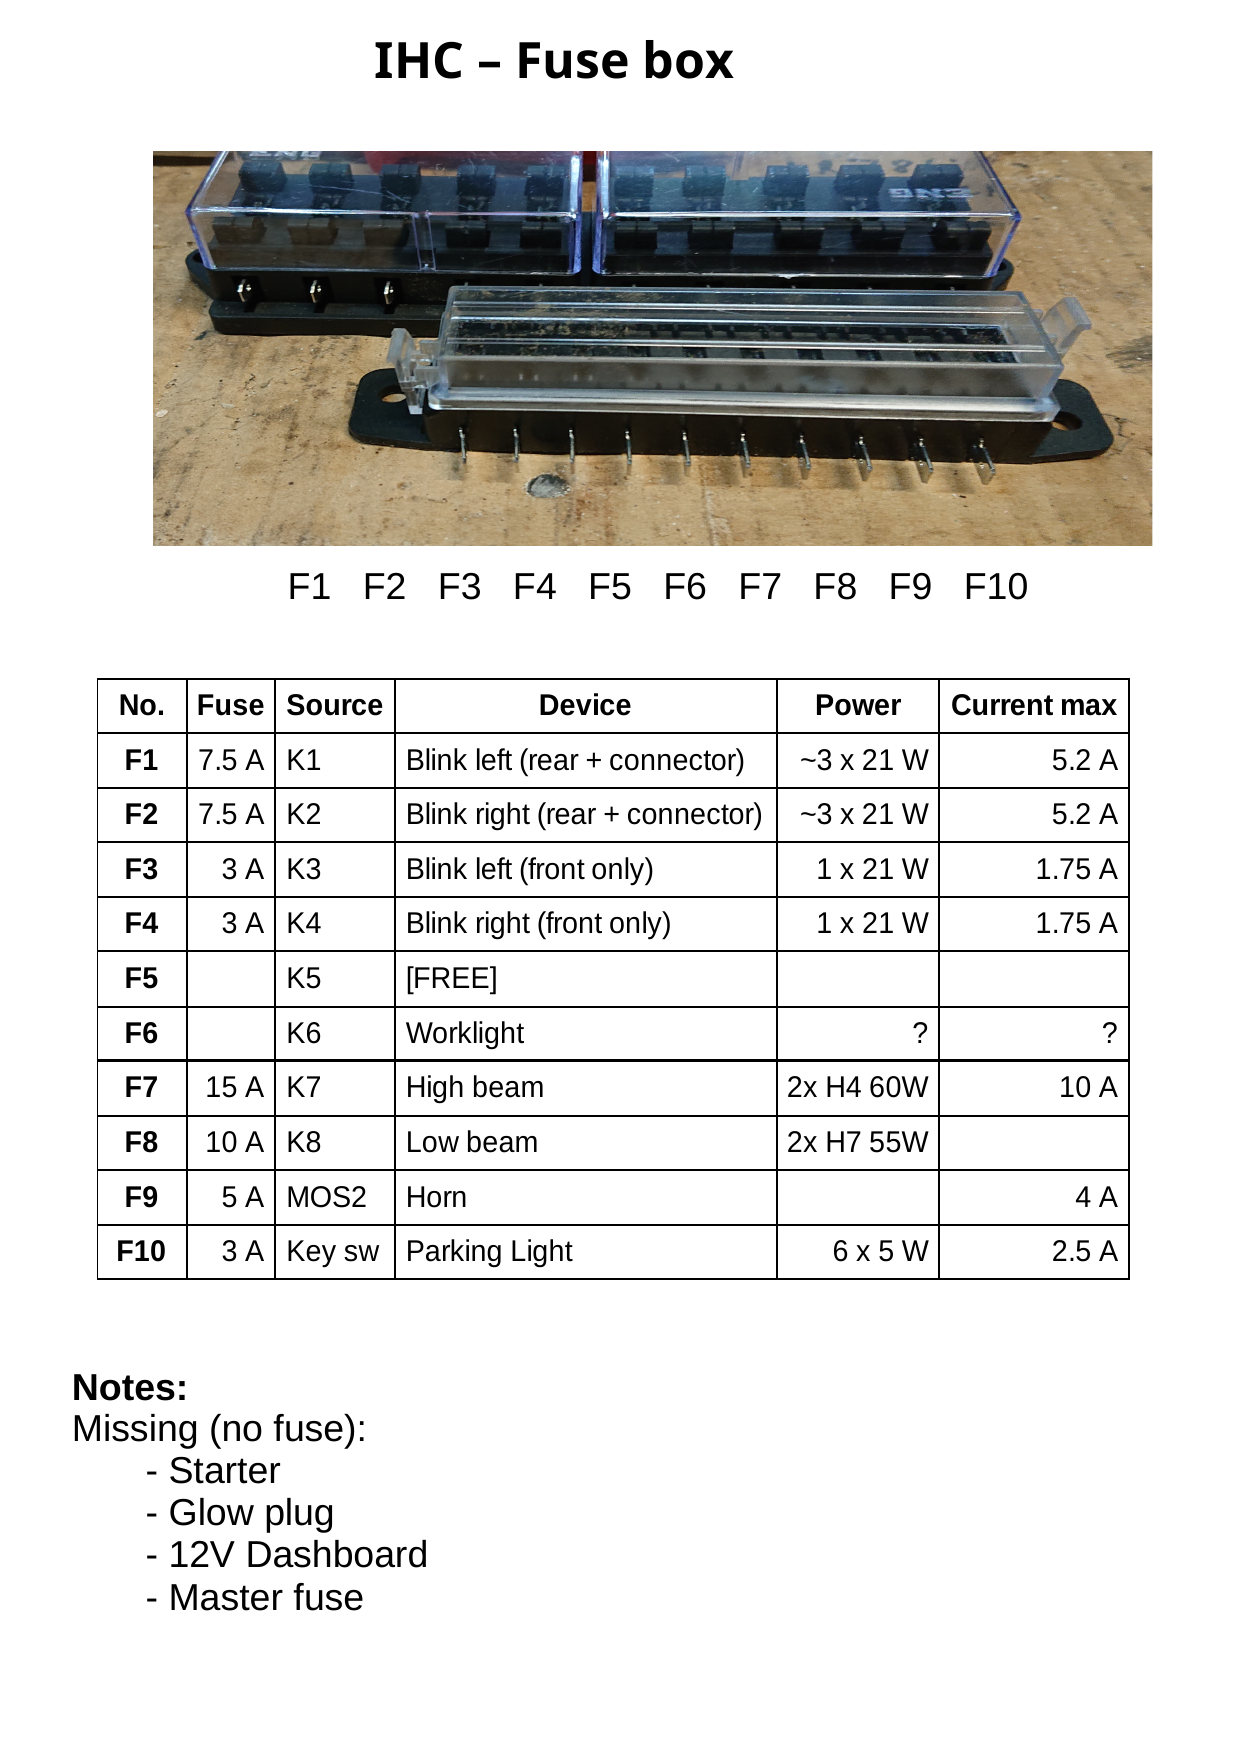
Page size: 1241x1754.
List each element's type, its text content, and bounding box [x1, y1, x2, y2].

text_box Notes: Missing (no fuse): - Starter - Glow plug - 12V Dashboard - Master fuse [57, 1316, 1055, 1653]
chart [97, 640, 1133, 1338]
picture [153, 151, 1153, 546]
text_box IHC – Fuse box [374, 24, 1127, 162]
text_box F1 F2 F3 F4 F5 F6 F7 F8 F9 F10 [272, 558, 1241, 616]
